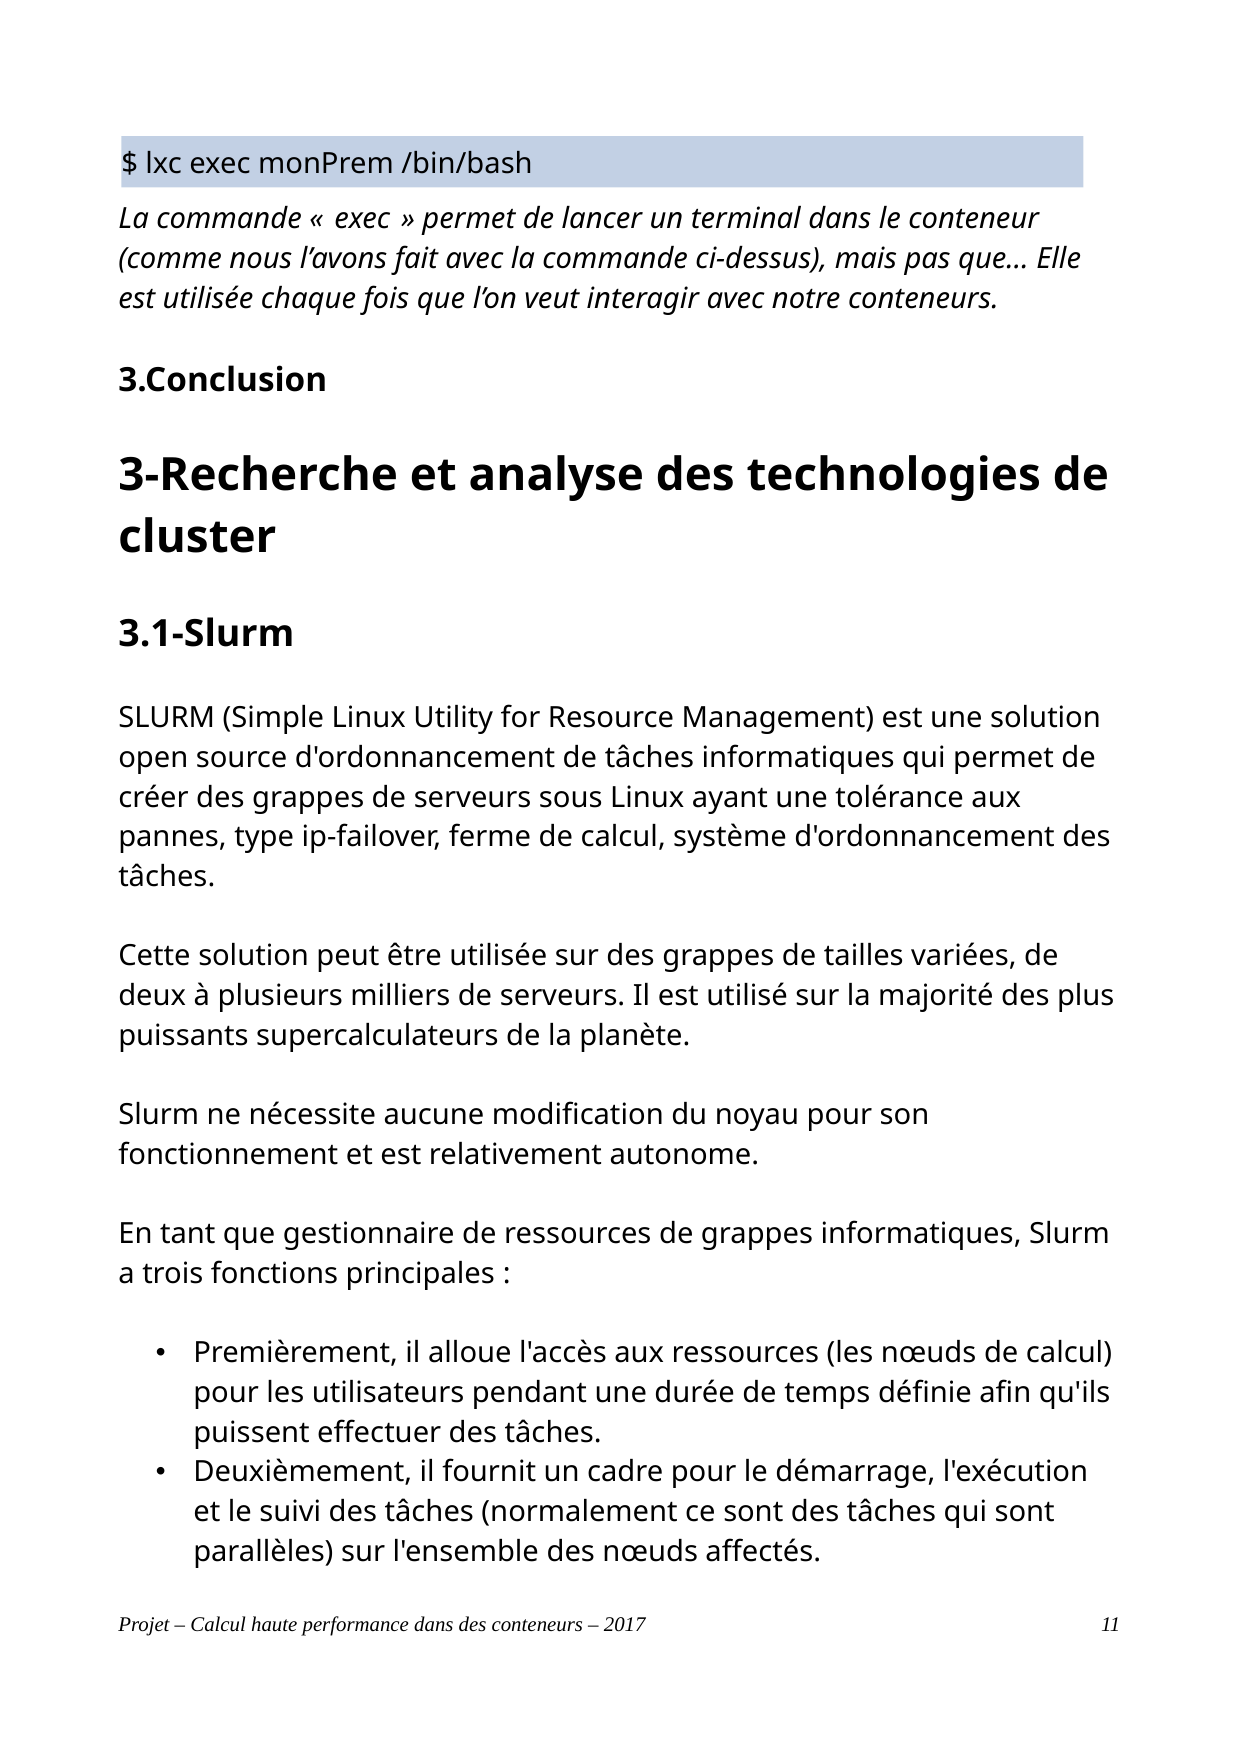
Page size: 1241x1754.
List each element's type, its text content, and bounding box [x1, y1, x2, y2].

text 3-Recherche et analyse des technologies de cluster [118, 441, 1122, 566]
list Premièrement, il alloue l'accès aux ressources (les nœuds de calcul) pour les utilisateurs pendant une durée de temps définie afin qu'ils puissent effectuer des tâches. [156, 1332, 1122, 1451]
text En tant que gestionnaire de ressources de grappes informatiques, Slurm a trois fonctions principales : [118, 1212, 1122, 1292]
text Slurm ne nécessite aucune modification du noyau pour son fonctionnement et est relativement autonome. [118, 1093, 1122, 1173]
text Cette solution peut être utilisée sur des grappes de tailles variées, de deux à plusieurs milliers de serveurs. Il est utilisé sur la majorité des plus puissants supercalculateurs de la planète. [118, 935, 1122, 1054]
text 3.1-Slurm [118, 606, 1122, 657]
list Deuxièmement, il fournit un cadre pour le démarrage, l'exécution et le suivi des tâches (normalement ce sont des tâches qui sont parallèles) sur l'ensemble des nœuds affectés. [156, 1451, 1122, 1570]
text SLURM (Simple Linux Utility for Resource Management) est une solution open source d'ordonnancement de tâches informatiques qui permet de créer des grappes de serveurs sous Linux ayant une tolérance aux pannes, type ip-failover, ferme de calcul, système d'ordonnancement des tâches. [118, 697, 1122, 895]
text La commande « exec » permet de lancer un terminal dans le conteneur (comme nous l’avons fait avec la commande ci-dessus), mais pas que… Elle est utilisée chaque fois que l’on veut interagir avec notre conteneurs. [118, 197, 1122, 317]
text 3.Conclusion [118, 356, 1122, 402]
